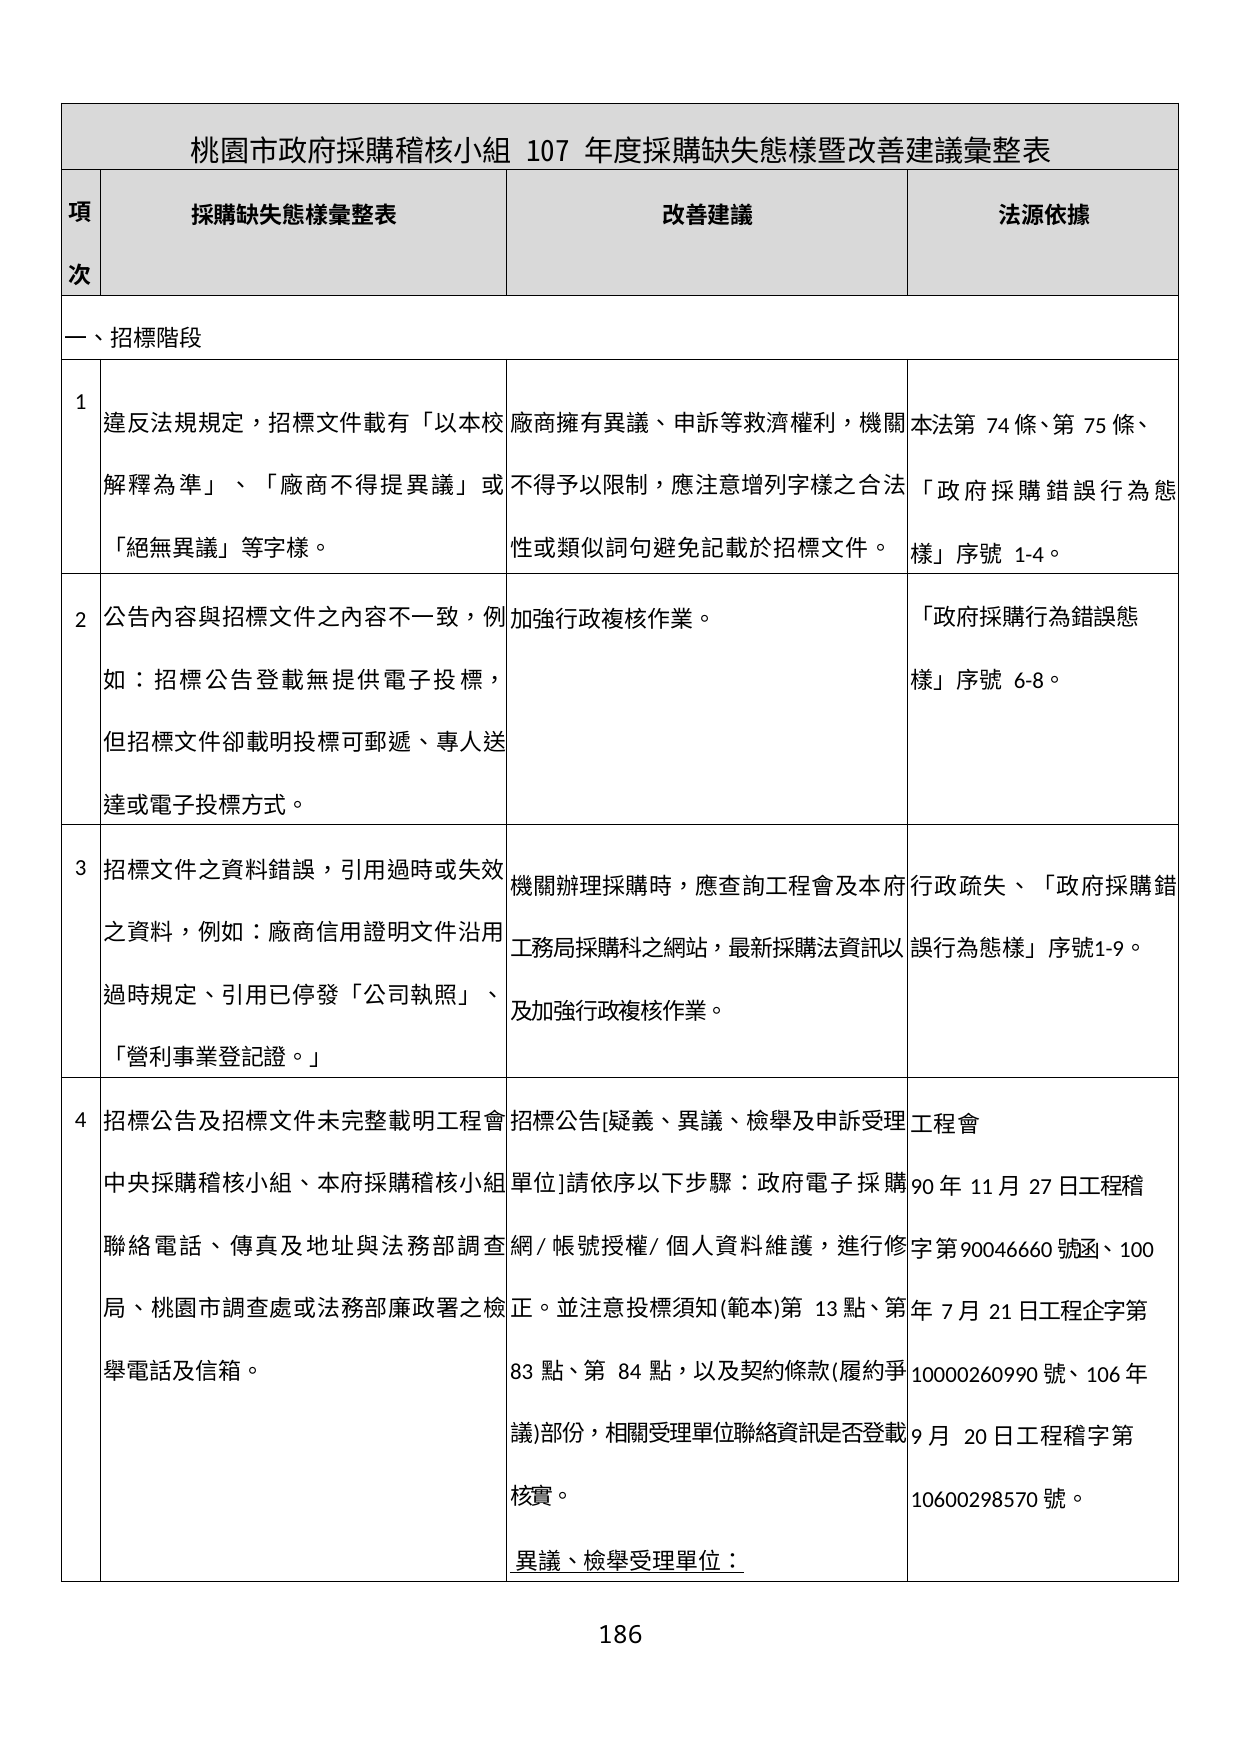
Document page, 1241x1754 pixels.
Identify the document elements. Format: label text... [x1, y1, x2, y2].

table_cell 機關辦理採購時，應查詢工程會及本府工務局採購科之網站，最新採購法資訊以及加強行政複核作業。 [507, 825, 907, 1077]
table_cell 本法第 74 條、第 75 條、 「政府採購錯誤行為態樣」序號 1-4。 [908, 360, 1178, 573]
table_cell 廠商擁有異議、申訴等救濟權利，機關不得予以限制，應注意增列字樣之合法性或類似詞句避免記載於招標文件。 [507, 360, 907, 573]
table_cell 工程會 90 年 11 月 27 日工程稽 字第90046660 號函、100 年 7 月 21 日工程企字第 10000260990 號、106 年 9 月 20 日工程稽字第 10600298570 號。 [908, 1078, 1178, 1581]
table_header 桃園市政府採購稽核小組 107 年度採購缺失態樣暨改善建議彙整表 [62, 104, 1178, 169]
table_cell 招標公告及招標文件未完整載明工程會中央採購稽核小組、本府採購稽核小組聯絡電話、傳真及地址與法務部調查局、桃園市調查處或法務部廉政署之檢舉電話及信箱。 [101, 1078, 506, 1581]
table_cell 行政疏失、「政府採購錯誤行為態樣」序號1-9。 [908, 825, 1178, 1077]
table_cell 改善建議 [507, 170, 907, 295]
table_cell 一、招標階段 [62, 296, 1178, 359]
table_cell 2 [62, 574, 100, 824]
table_cell 法源依據 [908, 170, 1178, 295]
table_cell 項 次 [62, 170, 100, 295]
table_cell 招標文件之資料錯誤，引用過時或失效之資料，例如：廠商信用證明文件沿用過時規定、引用已停發「公司執照」、「營利事業登記證。」 [101, 825, 506, 1077]
table_cell 4 [62, 1078, 100, 1581]
table_cell 採購缺失態樣彙整表 [101, 170, 506, 295]
table_cell 1 [62, 360, 100, 573]
table_cell 公告內容與招標文件之內容不一致，例如：招標公告登載無提供電子投標，但招標文件卻載明投標可郵遞、專人送達或電子投標方式。 [101, 574, 506, 824]
table_cell 3 [62, 825, 100, 1077]
table_cell 違反法規規定，招標文件載有「以本校解釋為準」、「廠商不得提異議」或「絕無異議」等字樣。 [101, 360, 506, 573]
table_cell 招標公告[疑義、異議、檢舉及申訴受理單位]請依序以下步驟：政府電子採購網/ 帳號授權/ 個人資料維護，進行修正。並注意投標須知(範本)第 13 點、第 83 點、第 84 點，以及契約條款(履約爭議)部份，相關受理單位聯絡資訊是否登載核實。 異議、檢舉受理單位： [507, 1078, 907, 1581]
table_cell 加強行政複核作業。 [507, 574, 907, 824]
table_cell 「政府採購行為錯誤態 樣」序號 6-8。 [908, 574, 1178, 824]
